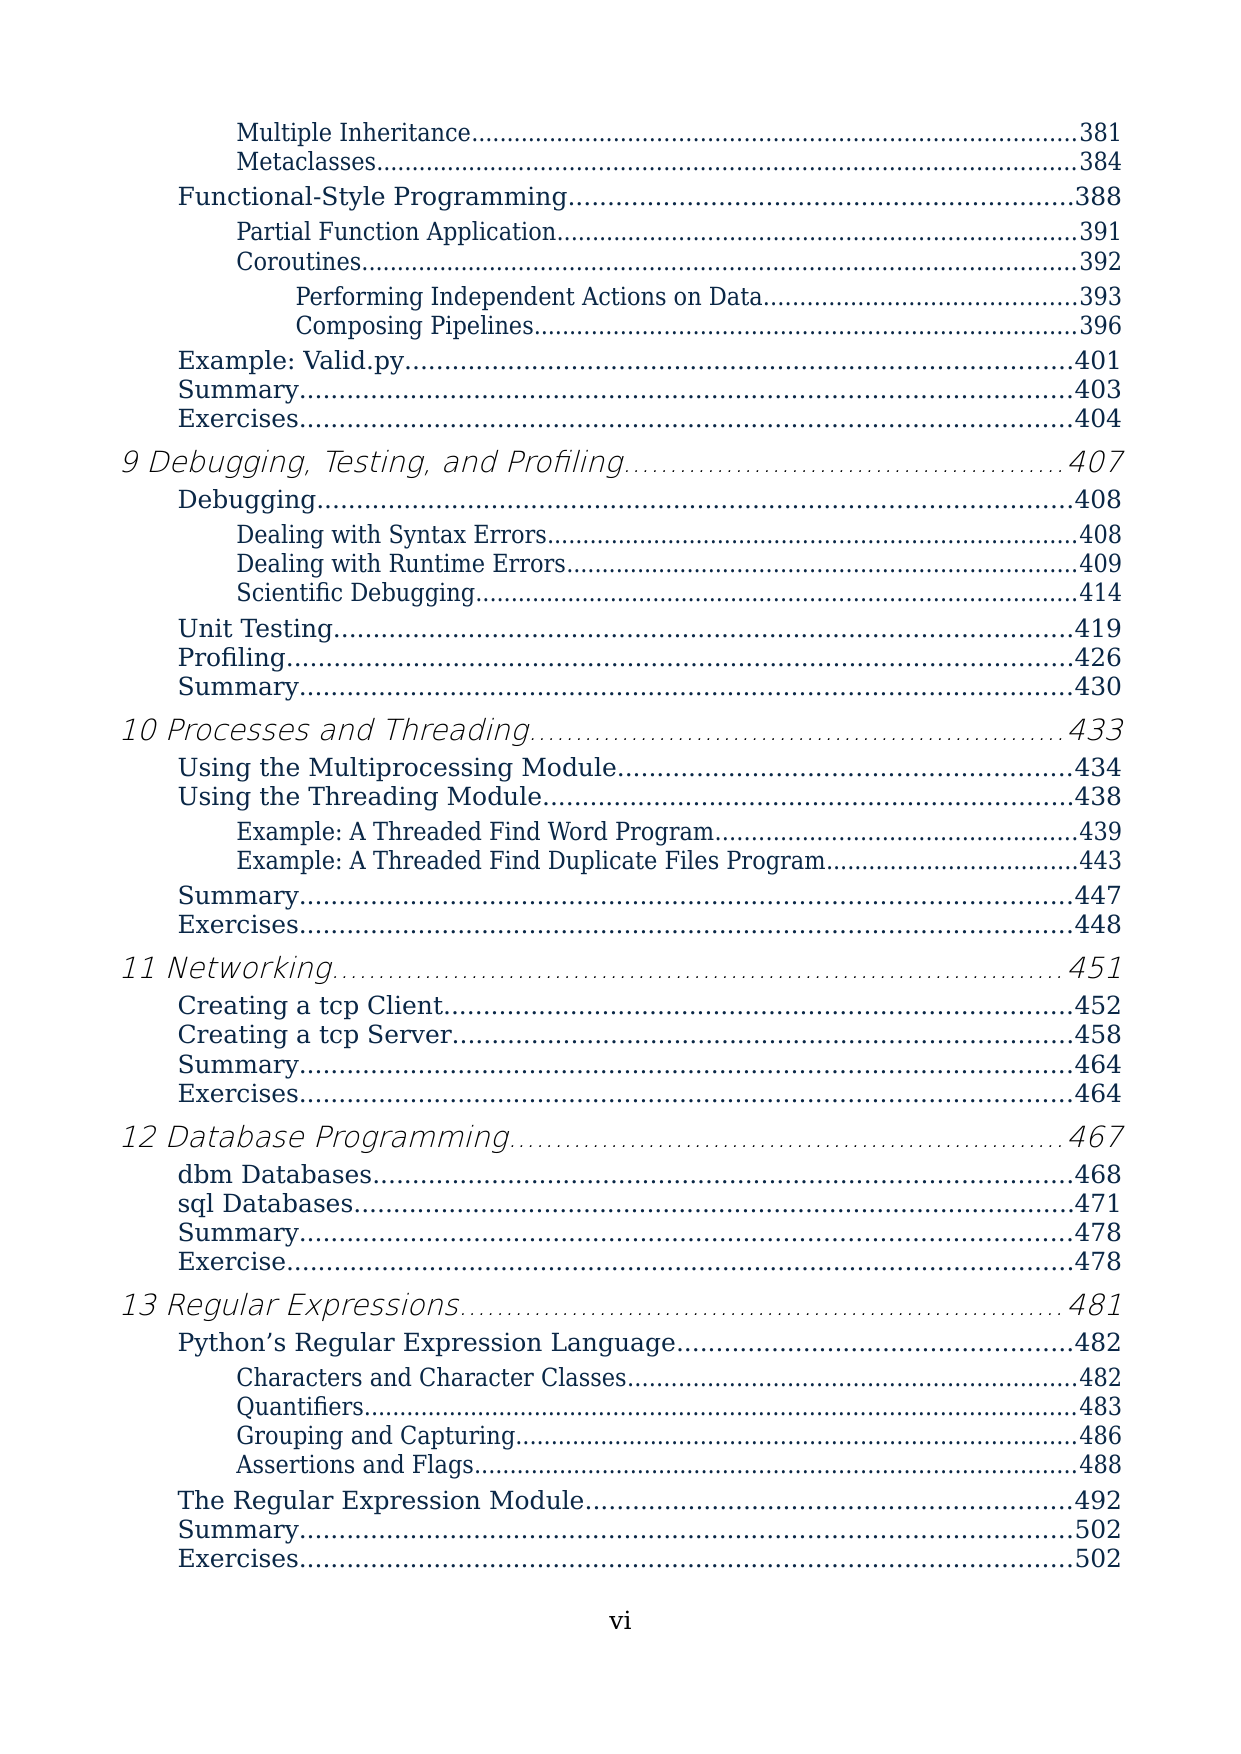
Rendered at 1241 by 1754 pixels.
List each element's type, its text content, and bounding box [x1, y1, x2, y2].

text Exercises 404 [177, 404, 1122, 433]
text Using the Threading Module 438 [177, 782, 1122, 811]
text Summary 447 [177, 881, 1122, 911]
text Summary 430 [177, 672, 1122, 701]
text Unit Testing 419 [177, 614, 1122, 643]
text Coroutines 392 [236, 247, 1122, 276]
text Exercise 478 [177, 1247, 1122, 1276]
text 9 Debugging, Testing, and Profiling 407 [118, 445, 1122, 479]
text Creating a tcp Client 452 [177, 991, 1122, 1021]
text Exercises 448 [177, 911, 1122, 940]
text sql Databases 471 [177, 1189, 1122, 1218]
text Grouping and Capturing 486 [236, 1422, 1122, 1451]
text Using the Multiprocessing Module 434 [177, 753, 1122, 782]
text Composing Pipelines 396 [295, 311, 1122, 340]
text Example: Valid.py 401 [177, 346, 1122, 375]
text 10 Processes and Threading 433 [118, 713, 1122, 747]
text Dealing with Syntax Errors 408 [236, 520, 1122, 549]
text Characters and Character Classes 482 [236, 1363, 1122, 1392]
text Creating a tcp Server 458 [177, 1021, 1122, 1050]
text Quantifiers 483 [236, 1392, 1122, 1422]
text 12 Database Programming 467 [118, 1120, 1122, 1154]
text The Regular Expression Module 492 [177, 1486, 1122, 1515]
text Dealing with Runtime Errors 409 [236, 549, 1122, 579]
text Multiple Inheritance 381 [236, 118, 1122, 147]
text 13 Regular Expressions 481 [118, 1288, 1122, 1322]
text Exercises 464 [177, 1079, 1122, 1108]
text 11 Networking 451 [118, 952, 1122, 986]
text Assertions and Flags 488 [236, 1451, 1122, 1480]
text Summary 464 [177, 1050, 1122, 1079]
text Metaclasses 384 [236, 147, 1122, 176]
text Scientific Debugging 414 [236, 579, 1122, 608]
text Example: A Threaded Find Duplicate Files Program 443 [236, 846, 1122, 876]
text Debugging 408 [177, 485, 1122, 514]
text Summary 478 [177, 1218, 1122, 1247]
text Functional-Style Programming 388 [177, 182, 1122, 212]
text Summary 403 [177, 375, 1122, 404]
text Exercises 502 [177, 1544, 1122, 1573]
text Performing Independent Actions on Data 393 [295, 282, 1122, 311]
text Partial Function Application 391 [236, 217, 1122, 247]
text dbm Databases 468 [177, 1160, 1122, 1189]
text Profiling 426 [177, 643, 1122, 672]
text Summary 502 [177, 1515, 1122, 1544]
text Example: A Threaded Find Word Program 439 [236, 817, 1122, 846]
text Python’s Regular Expression Language 482 [177, 1328, 1122, 1357]
